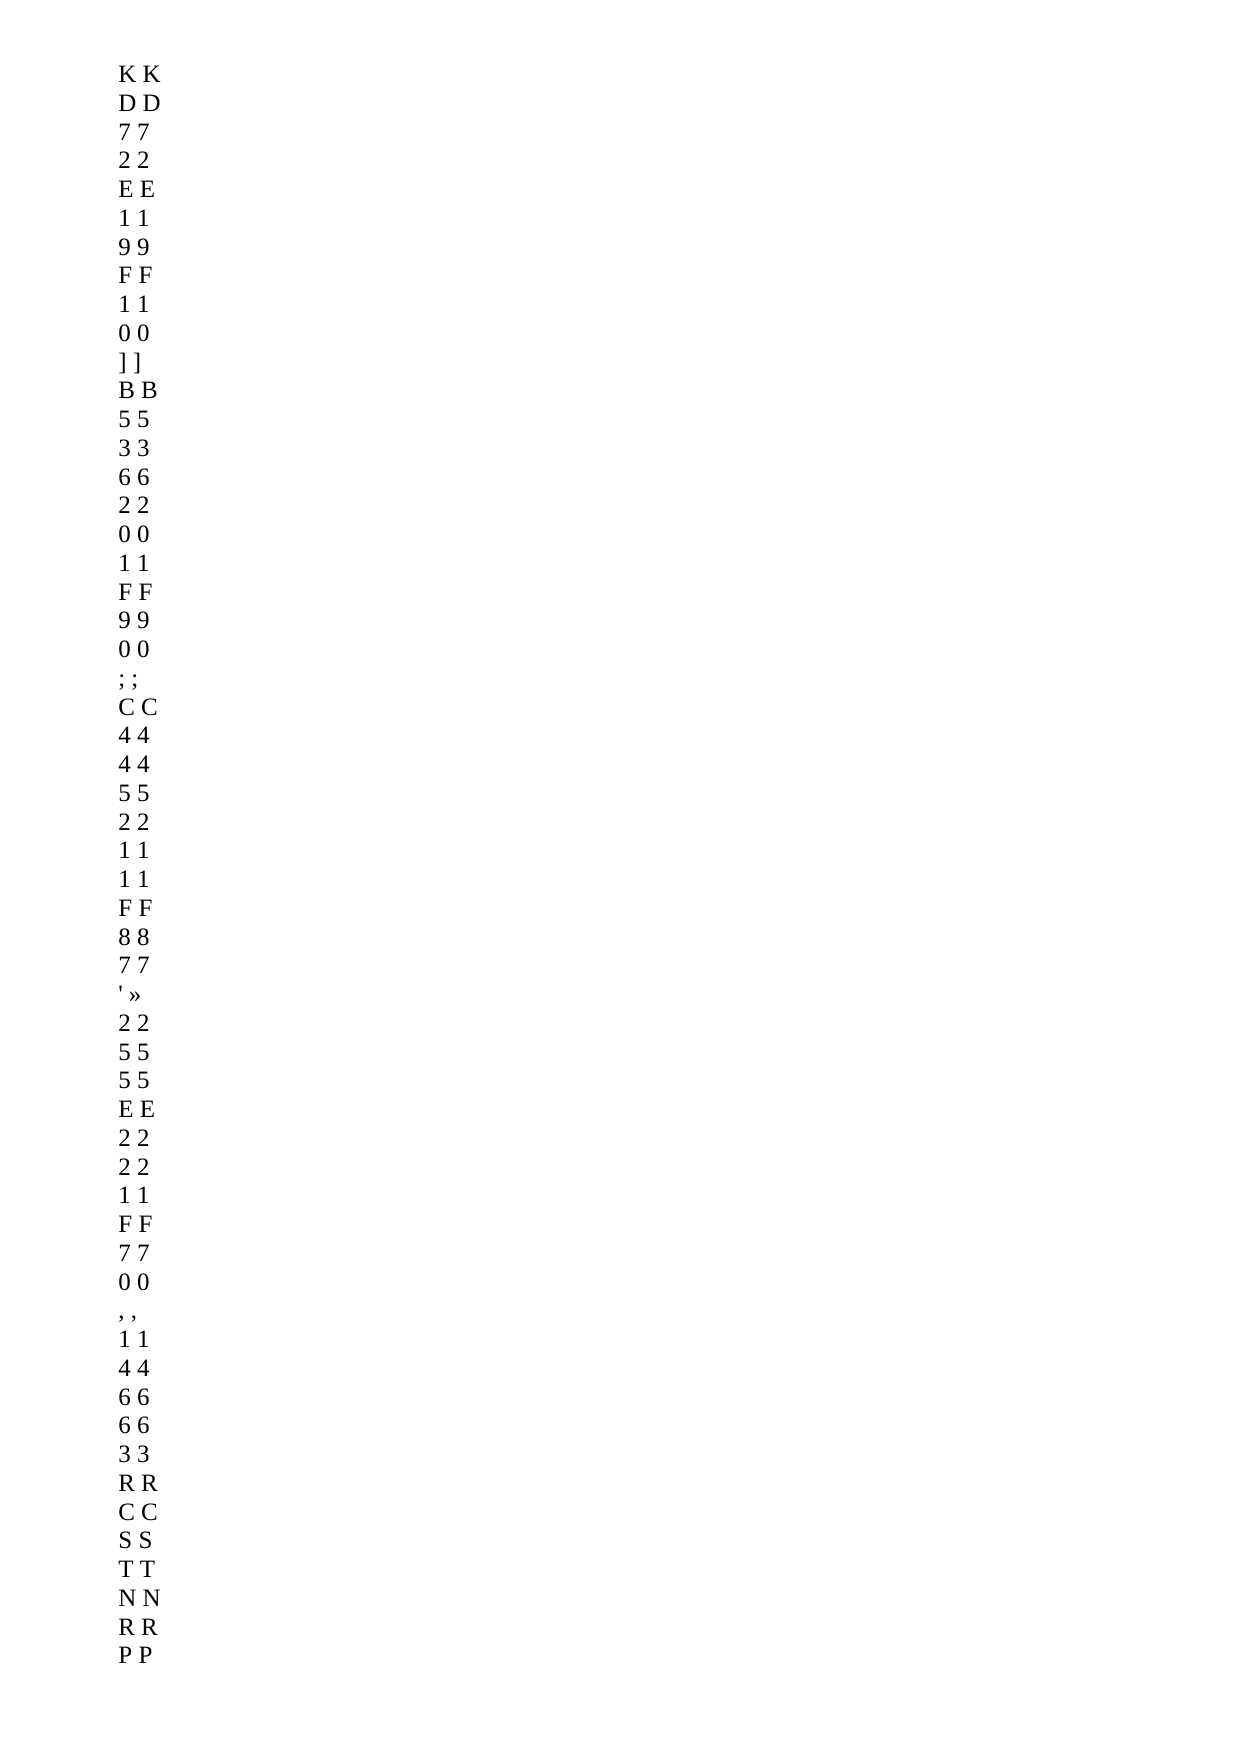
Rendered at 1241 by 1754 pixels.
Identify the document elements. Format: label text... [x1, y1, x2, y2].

text 4 4 [118, 749, 1181, 778]
text 2 2 [118, 145, 1181, 174]
text 9 9 [118, 232, 1181, 260]
text E E [118, 174, 1181, 203]
text B B [118, 375, 1181, 404]
text 0 0 [118, 1267, 1181, 1295]
text ' » [118, 979, 1181, 1008]
text D D [118, 88, 1181, 117]
text 2 2 [118, 1123, 1181, 1152]
text 8 8 [118, 922, 1181, 950]
text 5 5 [118, 1037, 1181, 1065]
text F F [118, 260, 1181, 289]
text 6 6 [118, 1382, 1181, 1410]
text T T [118, 1554, 1181, 1583]
text 6 6 [118, 462, 1181, 490]
text P P [118, 1640, 1181, 1669]
text ; ; [118, 663, 1181, 692]
text 3 3 [118, 1439, 1181, 1468]
text 2 2 [118, 1152, 1181, 1180]
text 1 1 [118, 203, 1181, 232]
text 4 4 [118, 720, 1181, 749]
text 1 1 [118, 1180, 1181, 1209]
text 5 5 [118, 404, 1181, 433]
text E E [118, 1094, 1181, 1123]
text 2 2 [118, 490, 1181, 519]
text C C [118, 1497, 1181, 1525]
text 3 3 [118, 433, 1181, 462]
text 0 0 [118, 318, 1181, 347]
text 5 5 [118, 1065, 1181, 1094]
text S S [118, 1525, 1181, 1554]
text 4 4 [118, 1353, 1181, 1382]
text 1 1 [118, 289, 1181, 318]
text 6 6 [118, 1410, 1181, 1439]
text 1 1 [118, 1324, 1181, 1353]
text 0 0 [118, 634, 1181, 663]
text , , [118, 1295, 1181, 1324]
text R R [118, 1468, 1181, 1497]
text 2 2 [118, 807, 1181, 835]
text C C [118, 692, 1181, 720]
text N N [118, 1583, 1181, 1612]
text 7 7 [118, 950, 1181, 979]
text F F [118, 577, 1181, 605]
text F F [118, 1209, 1181, 1238]
text 7 7 [118, 1238, 1181, 1267]
text R R [118, 1612, 1181, 1640]
text F F [118, 893, 1181, 922]
text 7 7 [118, 117, 1181, 145]
text K K [118, 59, 1181, 88]
text 2 2 [118, 1008, 1181, 1037]
text 5 5 [118, 778, 1181, 807]
text 1 1 [118, 548, 1181, 577]
text 1 1 [118, 835, 1181, 864]
text 9 9 [118, 605, 1181, 634]
text 0 0 [118, 519, 1181, 548]
text 1 1 [118, 864, 1181, 893]
text ] ] [118, 347, 1181, 375]
